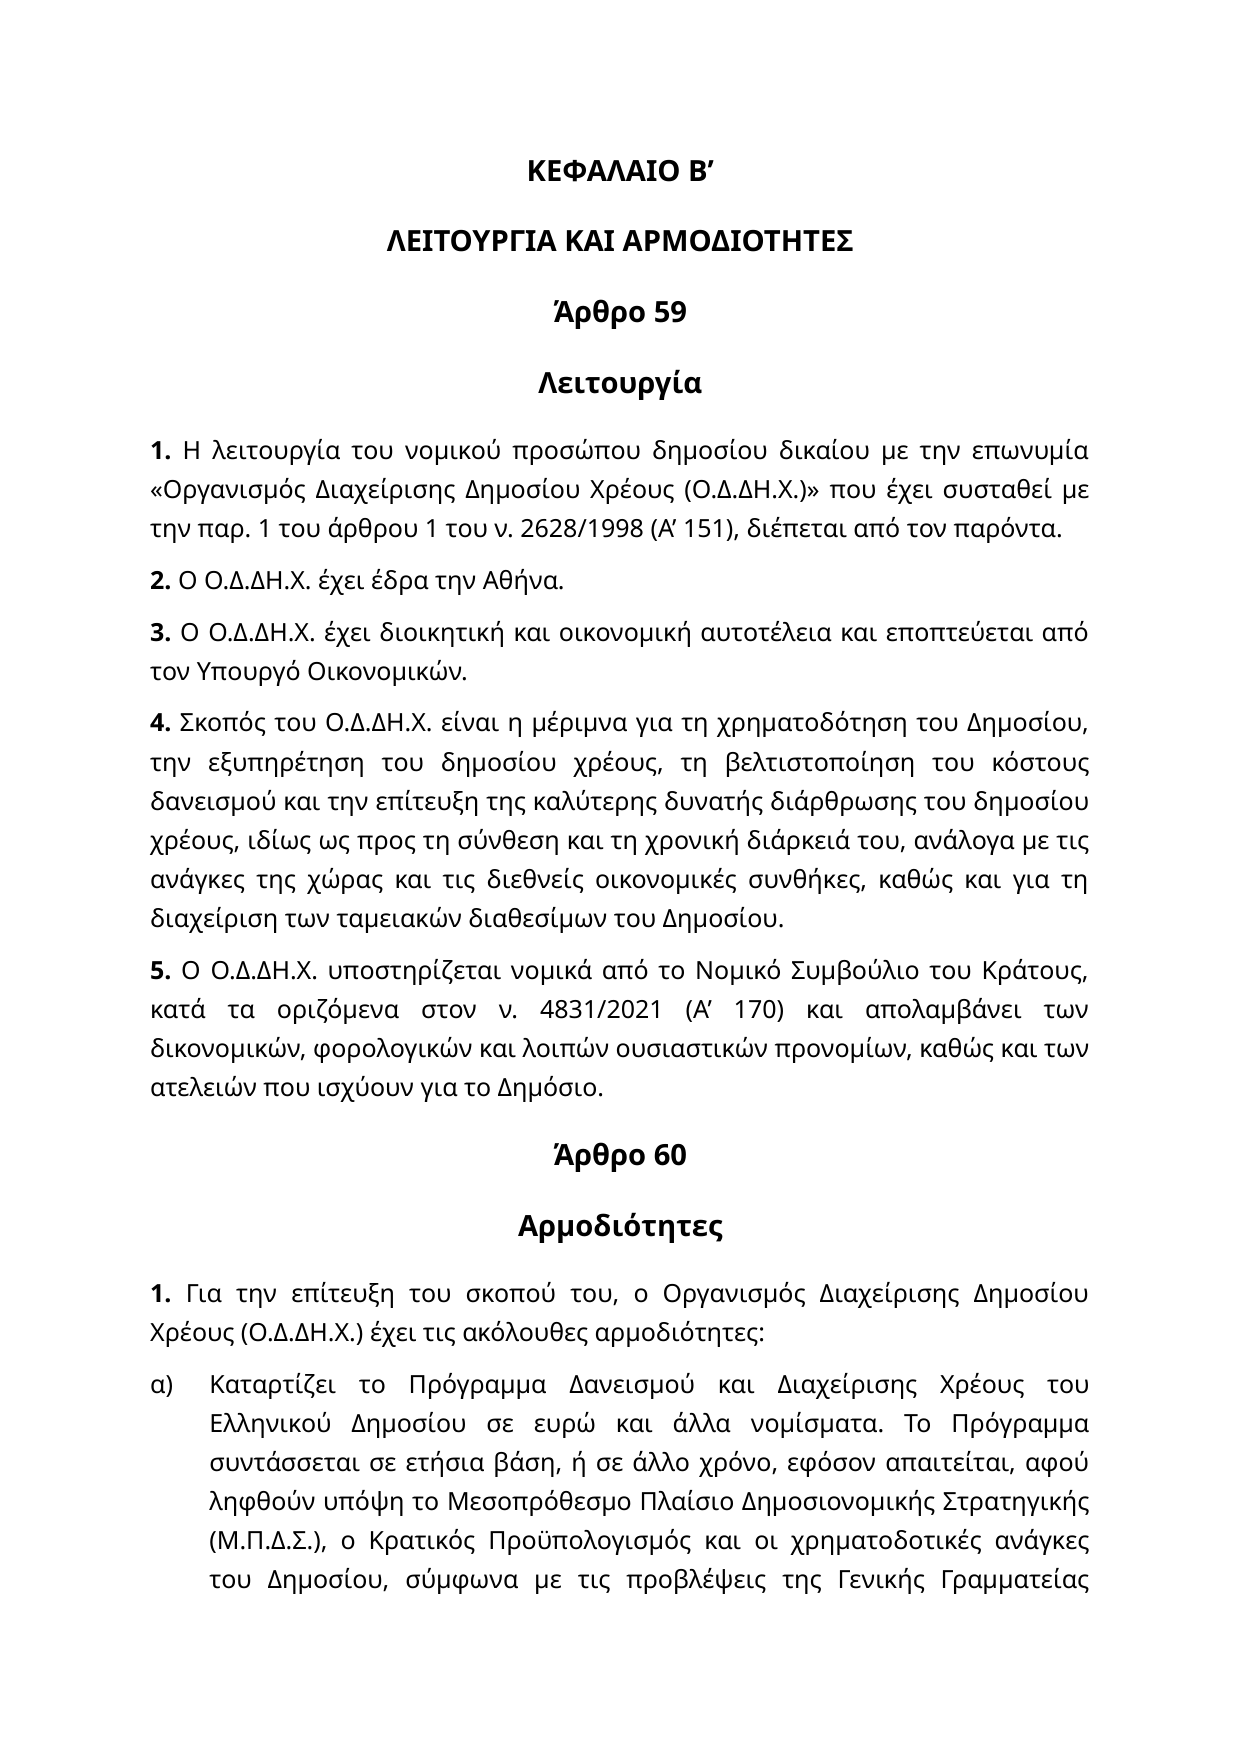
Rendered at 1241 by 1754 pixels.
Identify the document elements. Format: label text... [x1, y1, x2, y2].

text 1. Η λειτουργία του νομικού προσώπου δημοσίου δικαίου με την επωνυμία «Οργανισμός Διαχείρισης Δημοσίου Χρέους (Ο.Δ.ΔΗ.Χ.)» που έχει συσταθεί με την παρ. 1 του άρθρου 1 του ν. 2628/1998 (Α’ 151), διέπεται από τον παρόντα. [150, 432, 1090, 545]
list α) Καταρτίζει το Πρόγραμμα Δανεισμού και Διαχείρισης Χρέους του Ελληνικού Δημοσίου σε ευρώ και άλλα νομίσματα. Το Πρόγραμμα συντάσσεται σε ετήσια βάση, ή σε άλλο χρόνο, εφόσον απαιτείται, αφού ληφθούν υπόψη το Μεσοπρόθεσμο Πλαίσιο Δημοσιονομικής Στρατηγικής (Μ.Π.Δ.Σ.), ο Κρατικός Προϋπολογισμός και οι χρηματοδοτικές ανάγκες του Δημοσίου, σύμφωνα με τις προβλέψεις της Γενικής Γραμματείας [150, 1366, 1090, 1596]
text 3. Ο Ο.Δ.ΔΗ.Χ. έχει διοικητική και οικονομική αυτοτέλεια και εποπτεύεται από τον Υπουργό Οικονομικών. [150, 614, 1090, 687]
subtitle Αρμοδιότητες [150, 1205, 1090, 1244]
subtitle Άρθρο 60 [150, 1134, 1090, 1174]
text 4. Σκοπός του Ο.Δ.ΔΗ.Χ. είναι η μέριμνα για τη χρηματοδότηση του Δημοσίου, την εξυπηρέτηση του δημοσίου χρέους, τη βελτιστοποίηση του κόστους δανεισμού και την επίτευξη της καλύτερης δυνατής διάρθρωσης του δημοσίου χρέους, ιδίως ως προς τη σύνθεση και τη χρονική διάρκειά του, ανάλογα με τις ανάγκες της χώρας και τις διεθνείς οικονομικές συνθήκες, καθώς και για τη διαχείριση των ταμειακών διαθεσίμων του Δημοσίου. [150, 705, 1090, 935]
subtitle Λειτουργία [150, 362, 1090, 402]
subtitle ΛΕΙΤΟΥΡΓΙΑ ΚΑΙ ΑΡΜΟΔΙΟΤΗΤΕΣ [150, 221, 1090, 260]
subtitle ΚΕΦΑΛΑΙΟ Β’ [150, 150, 1090, 190]
text 1. Για την επίτευξη του σκοπού του, ο Οργανισμός Διαχείρισης Δημοσίου Χρέους (Ο.Δ.ΔΗ.Χ.) έχει τις ακόλουθες αρμοδιότητες: [150, 1275, 1090, 1349]
text 5. Ο Ο.Δ.ΔΗ.Χ. υποστηρίζεται νομικά από το Νομικό Συμβούλιο του Κράτους, κατά τα οριζόμενα στον ν. 4831/2021 (Α’ 170) και απολαμβάνει των δικονομικών, φορολογικών και λοιπών ουσιαστικών προνομίων, καθώς και των ατελειών που ισχύουν για το Δημόσιο. [150, 952, 1090, 1104]
subtitle Άρθρο 59 [150, 291, 1090, 331]
text 2. Ο Ο.Δ.ΔΗ.Χ. έχει έδρα την Αθήνα. [150, 562, 1090, 597]
